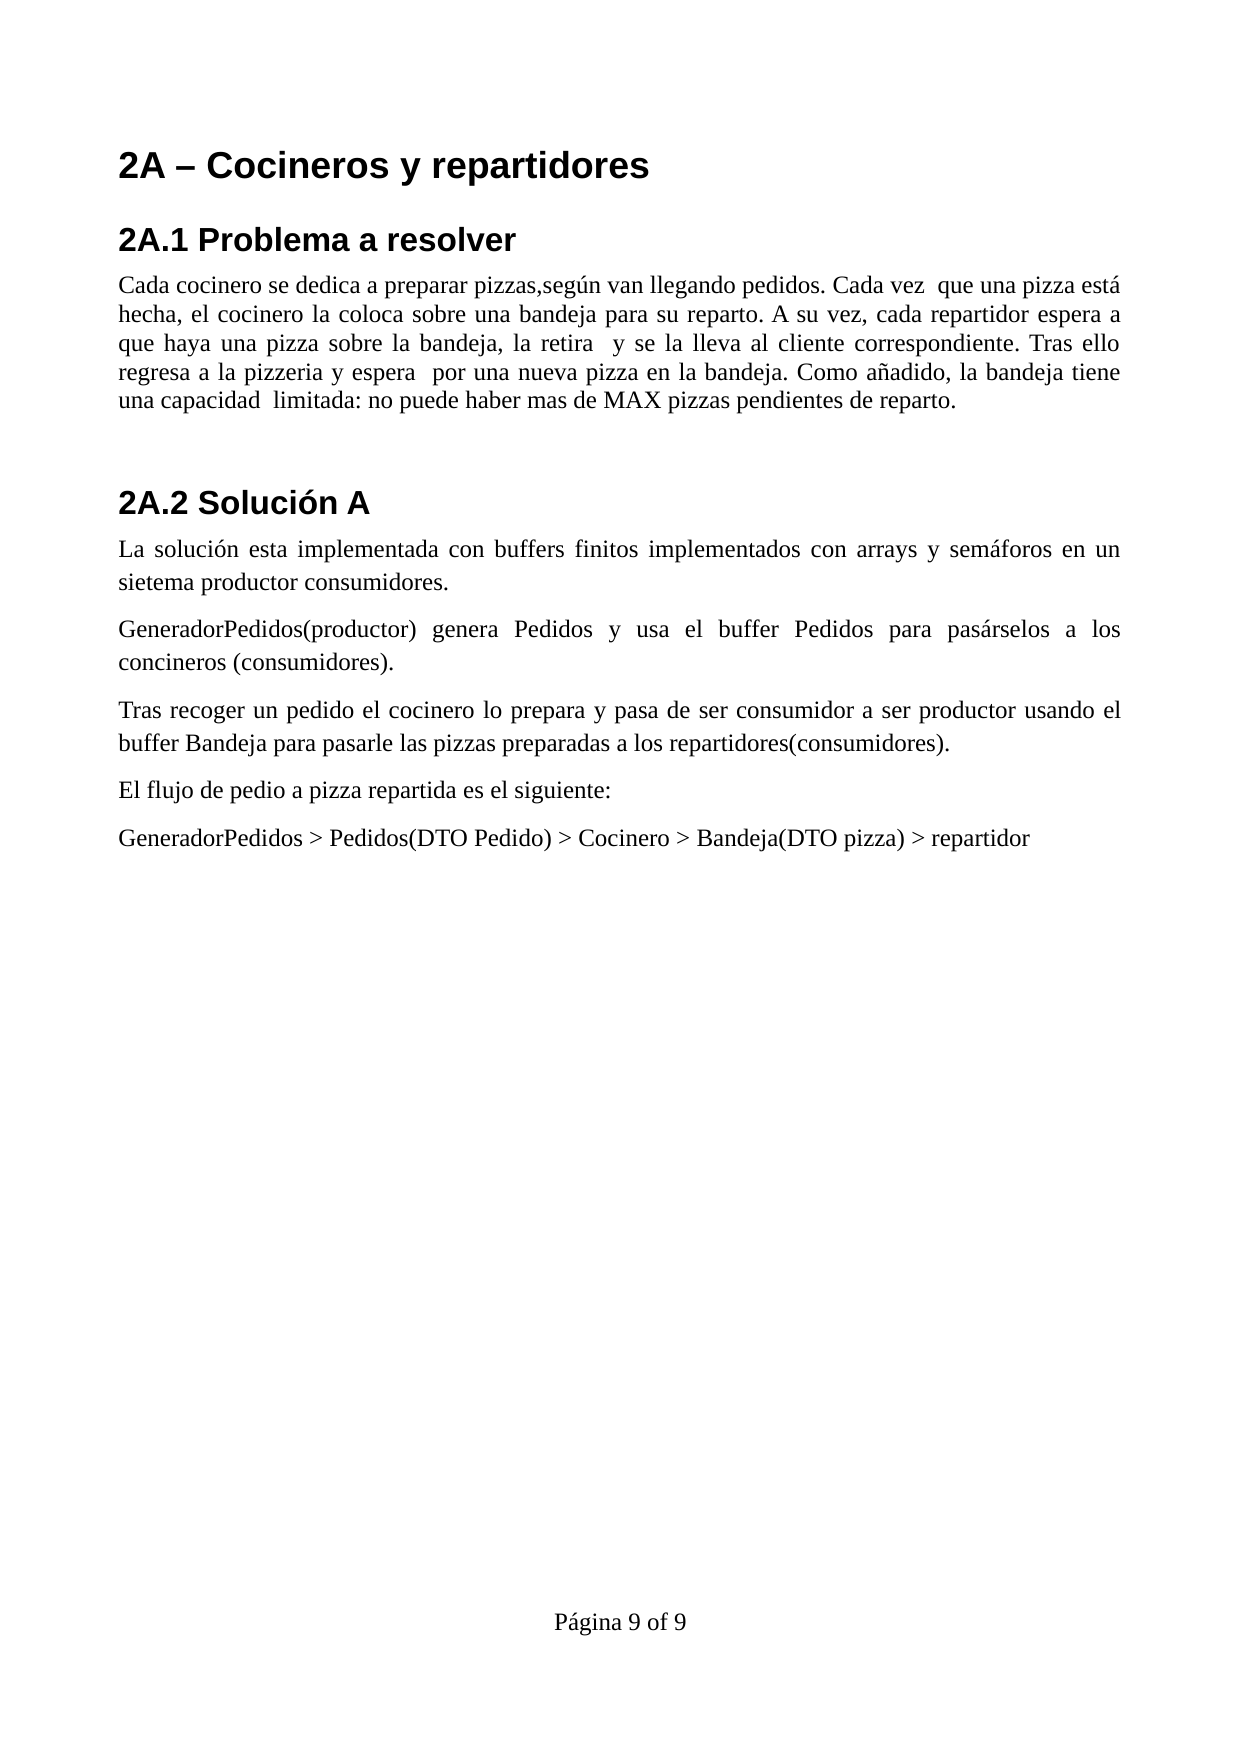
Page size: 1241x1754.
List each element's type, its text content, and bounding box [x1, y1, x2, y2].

text Tras recoger un pedido el cocinero lo prepara y pasa de ser consumidor a ser productor usando el buffer Bandeja para pasarle las pizzas preparadas a los repartidores(consumidores). [118, 695, 1122, 757]
text GeneradorPedidos > Pedidos(DTO Pedido) > Cocinero > Bandeja(DTO pizza) > repartidor [118, 823, 1122, 852]
subtitle 2A.2 Solución A [118, 483, 1122, 521]
subtitle 2A.1 Problema a resolver [118, 219, 1122, 258]
subtitle 2A – Cocineros y repartidores [118, 143, 1122, 186]
text GeneradorPedidos(productor) genera Pedidos y usa el buffer Pedidos para pasárselos a los concineros (consumidores). [118, 614, 1122, 676]
text Cada cocinero se dedica a preparar pizzas,según van llegando pedidos. Cada vez que una pizza está hecha, el cocinero la coloca sobre una bandeja para su reparto. A su vez, cada repartidor espera a que haya una pizza sobre la bandeja, la retira y se la lleva al cliente correspondiente. Tras ello regresa a la pizzeria y espera por una nueva pizza en la bandeja. Como añadido, la bandeja tiene una capacidad limitada: no puede haber mas de MAX pizzas pendientes de reparto. [118, 271, 1122, 414]
text El flujo de pedio a pizza repartida es el siguiente: [118, 776, 1122, 804]
text La solución esta implementada con buffers finitos implementados con arrays y semáforos en un sietema productor consumidores. [118, 534, 1122, 595]
